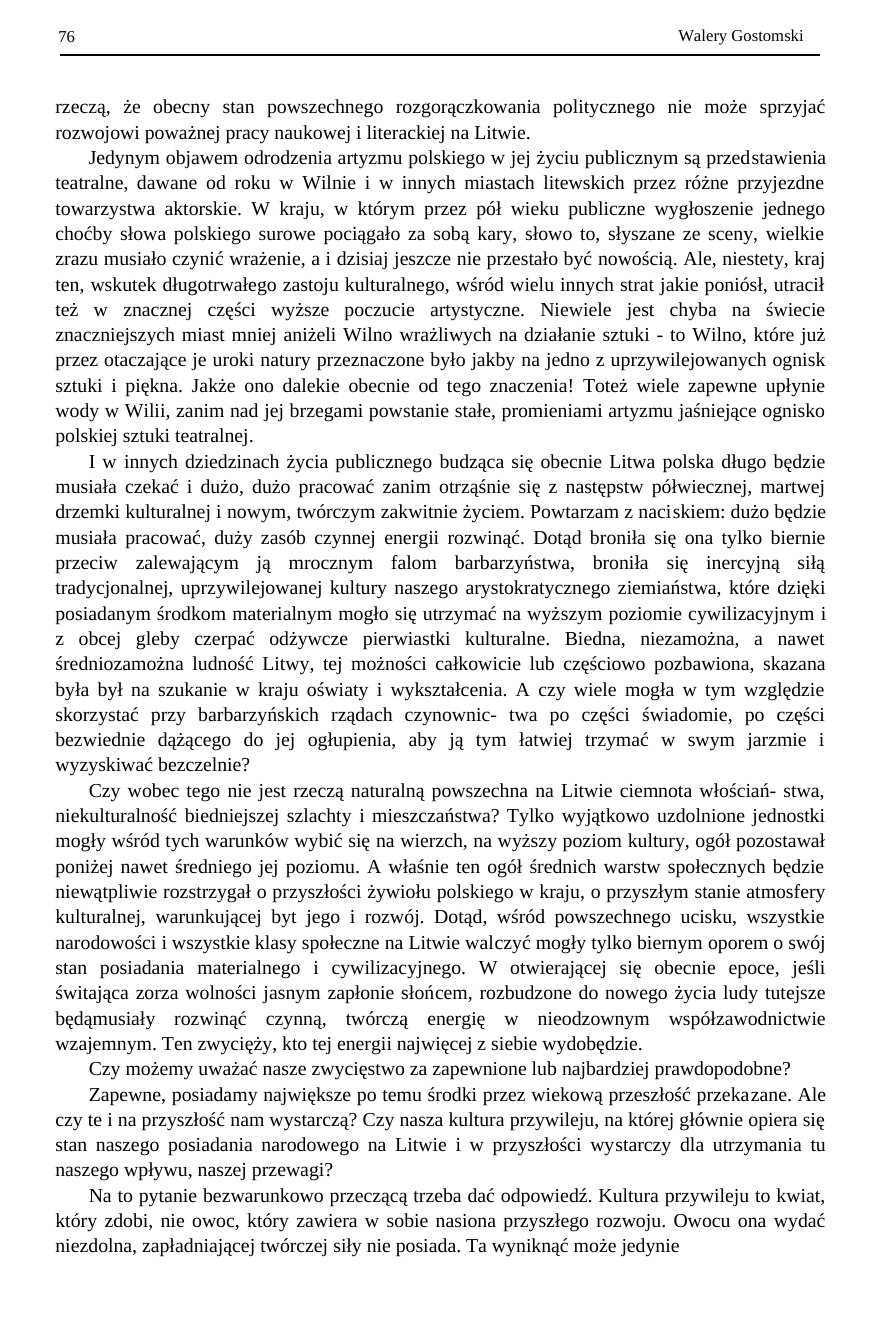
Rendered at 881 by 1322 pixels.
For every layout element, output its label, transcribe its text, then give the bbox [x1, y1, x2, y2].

text Walery Gostomski [678, 26, 822, 45]
text 76 [58, 27, 81, 46]
text I w innych dziedzinach życia publicznego budząca się obecnie Litwa polska długo będzie musiała czekać i dużo, dużo pracować zanim otrząśnie się z następstw półwiecznej, martwej drzemki kulturalnej i nowym, twórczym zakwitnie życiem. Powtarzam z naci­skiem: dużo będzie musiała pracować, duży zasób czynnej energii rozwinąć. Dotąd broniła się ona tylko biernie przeciw zalewającym ją mrocznym falom barbarzyństwa, broniła się inercyjną siłą tradycjonalnej, uprzywilejowanej kultury naszego arystokratycznego ziemiaństwa, które dzięki posiadanym środkom materialnym mogło się utrzymać na wyż­szym poziomie cywilizacyjnym i z obcej gleby czerpać odżywcze pierwiastki kulturalne. Biedna, niezamożna, a nawet średniozamożna ludność Litwy, tej możności całkowicie lub częściowo pozbawiona, skazana była był na szukanie w kraju oświaty i wykształcenia. A czy wiele mogła w tym względzie skorzystać przy barbarzyńskich rządach czynownic- twa po części świadomie, po części bezwiednie dążącego do jej ogłupienia, aby ją tym łatwiej trzymać w swym jarzmie i wyzyskiwać bezczelnie? [55, 450, 826, 776]
text Na to pytanie bezwarunkowo przeczącą trzeba dać odpowiedź. Kultura przywileju to kwiat, który zdobi, nie owoc, który zawiera w sobie nasiona przyszłego rozwoju. Owocu ona wydać niezdolna, zapładniającej twórczej siły nie posiada. Ta wyniknąć może jedynie [55, 1184, 826, 1257]
text rzeczą, że obecny stan powszechnego rozgorączkowania politycznego nie może sprzyjać rozwojowi poważnej pracy naukowej i literackiej na Litwie. [55, 95, 826, 143]
text Czy możemy uważać nasze zwycięstwo za zapewnione lub najbardziej prawdopodobne? [55, 1057, 826, 1080]
text Jedynym objawem odrodzenia artyzmu polskiego w jej życiu publicznym są przed­stawienia teatralne, dawane od roku w Wilnie i w innych miastach litewskich przez różne przyjezdne towarzystwa aktorskie. W kraju, w którym przez pół wieku publiczne wygłoszenie jednego choćby słowa polskiego surowe pociągało za sobą kary, słowo to, słyszane ze sceny, wielkie zrazu musiało czynić wrażenie, a i dzisiaj jeszcze nie przestało być nowością. Ale, niestety, kraj ten, wskutek długotrwałego zastoju kulturalnego, wśród wielu innych strat jakie poniósł, utracił też w znacznej części wyższe poczucie artystyczne. Niewiele jest chyba na świecie znaczniejszych miast mniej aniżeli Wilno wrażliwych na działanie sztuki - to Wilno, które już przez otaczające je uroki natury przeznaczone było jakby na jedno z uprzywilejowanych ognisk sztuki i piękna. Jakże ono dalekie obecnie od tego znaczenia! Toteż wiele zapewne upłynie wody w Wilii, zanim nad jej brzegami powstanie stałe, promieniami artyzmu jaśniejące ognisko polskiej sztuki teatralnej. [55, 146, 826, 447]
text Zapewne, posiadamy największe po temu środki przez wiekową przeszłość przeka­zane. Ale czy te i na przyszłość nam wystarczą? Czy nasza kultura przywileju, na której głównie opiera się stan naszego posiadania narodowego na Litwie i w przyszłości wy­starczy dla utrzymania tu naszego wpływu, naszej przewagi? [55, 1082, 826, 1181]
text Czy wobec tego nie jest rzeczą naturalną powszechna na Litwie ciemnota włościań- stwa, niekulturalność biedniejszej szlachty i mieszczaństwa? Tylko wyjątkowo uzdolnione jednostki mogły wśród tych warunków wybić się na wierzch, na wyższy poziom kultury, ogół pozostawał poniżej nawet średniego jej poziomu. A właśnie ten ogół średnich warstw społecznych będzie niewątpliwie rozstrzygał o przyszłości żywiołu polskiego w kraju, o przyszłym stanie atmosfery kulturalnej, warunkującej byt jego i rozwój. Dotąd, wśród powszechnego ucisku, wszystkie narodowości i wszystkie klasy społeczne na Litwie wal­czyć mogły tylko biernym oporem o swój stan posiadania materialnego i cywilizacyjnego. W otwierającej się obecnie epoce, jeśli świtająca zorza wolności jasnym zapłonie słoń­cem, rozbudzone do nowego życia ludy tutejsze będąmusiały rozwinąć czynną, twórczą energię w nieodzownym współzawodnictwie wzajemnym. Ten zwycięży, kto tej energii najwięcej z siebie wydobędzie. [55, 779, 826, 1055]
